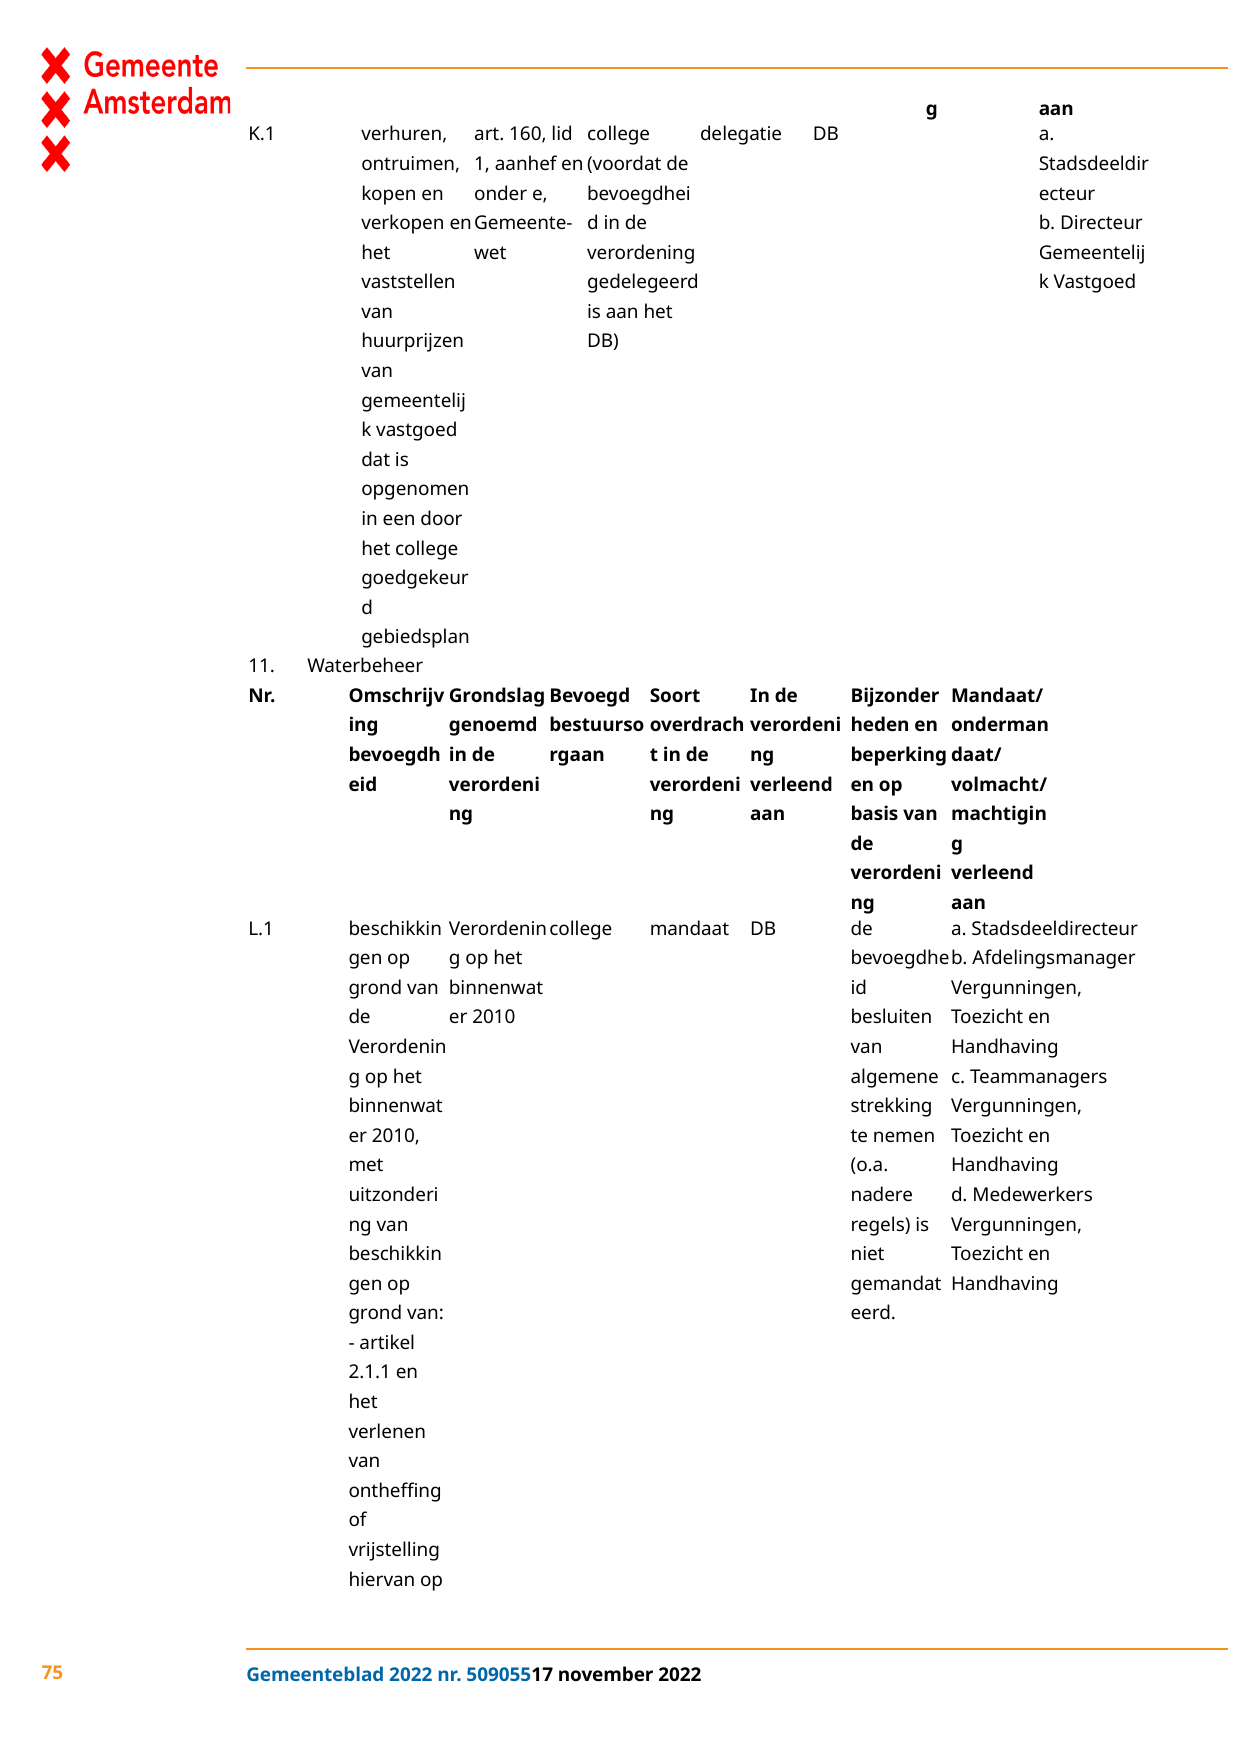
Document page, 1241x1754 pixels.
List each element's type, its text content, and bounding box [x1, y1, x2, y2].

table_header In de verordening verleend aan [750, 682, 850, 915]
table_header [248, 95, 361, 121]
table_header [361, 95, 474, 121]
table_cell Verordening op het binnenwater 2010 [449, 915, 549, 1591]
table_cell de bevoegdheid besluiten van algemene strekking te nemen (o.a. nadere regels) is niet gemandateerd. [850, 915, 951, 1591]
table_header Soort overdracht in de verordening [650, 682, 750, 915]
table_header Nr. [248, 682, 348, 915]
table_cell college (voordat de bevoegdheid in de verordening gedelegeerd is aan het DB) [587, 121, 700, 649]
table_cell L.1 [248, 915, 348, 1591]
list Waterbeheer [248, 652, 1152, 678]
table_header Grondslag genoemd in de verordening [449, 682, 549, 915]
table_header g [926, 95, 1038, 121]
table_cell DB [750, 915, 850, 1591]
table_header [813, 95, 926, 121]
table_cell beschikkingen op grond van de Verordening op het binnenwater 2010, met uitzondering van beschikkingen op grond van: - artikel 2.1.1 en het verlenen van ontheffing of vrijstelling hiervan op [348, 915, 449, 1591]
picture [41, 47, 231, 172]
table_header Bijzonderheden en beperkingen op basis van de verordening [850, 682, 951, 915]
table_cell K.1 [248, 121, 361, 649]
table_header [700, 95, 813, 121]
table_cell a. Stadsdeeldirecteur b. Afdelingsmanager Vergunningen, Toezicht en Handhaving c. Teammanagers Vergunningen, Toezicht en Handhaving d. Medewerkers Vergunningen, Toezicht en Handhaving [951, 915, 1152, 1591]
table_cell [926, 121, 1038, 649]
table_header [474, 95, 587, 121]
table_cell mandaat [650, 915, 750, 1591]
table_header Omschrijving bevoegdheid [348, 682, 449, 915]
table_cell art. 160, lid 1, aanhef en onder e, Gemeente-wet [474, 121, 587, 649]
table_cell DB [813, 121, 926, 649]
table_cell delegatie [700, 121, 813, 649]
table_header aan [1039, 95, 1152, 121]
table_cell verhuren, ontruimen, kopen en verkopen en het vaststellen van huurprijzen van gemeentelijk vastgoed dat is opgenomen in een door het college goedgekeurd gebiedsplan [361, 121, 474, 649]
table_cell a. Stadsdeeldirecteur b. Directeur Gemeentelijk Vastgoed [1039, 121, 1152, 649]
table_cell college [549, 915, 649, 1591]
table_header [587, 95, 700, 121]
table_header [1051, 682, 1152, 915]
table_header Bevoegd bestuursorgaan [549, 682, 649, 915]
table_header Mandaat/ondermandaat/ volmacht/machtiging verleend aan [951, 682, 1051, 915]
